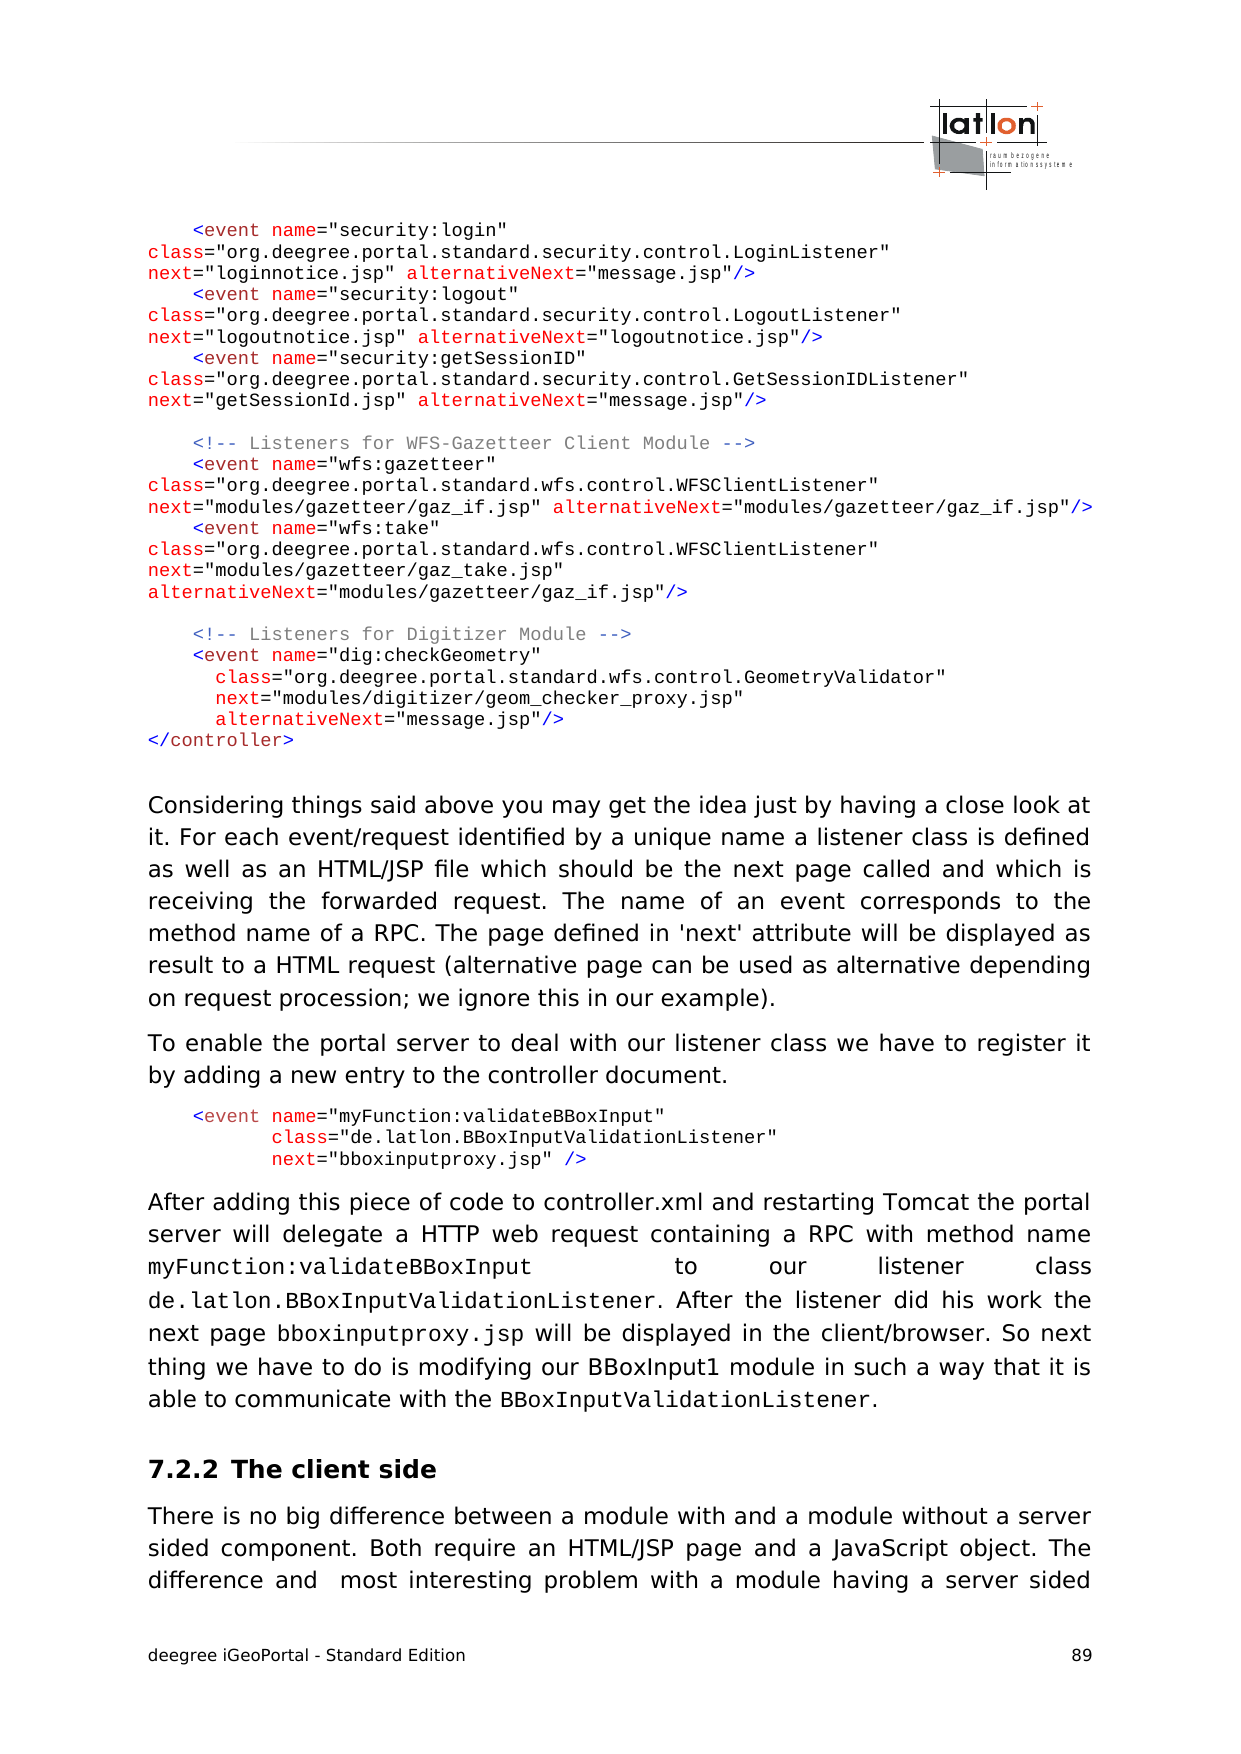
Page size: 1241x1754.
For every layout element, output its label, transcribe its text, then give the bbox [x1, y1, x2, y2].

text <event name="security:login" class="org.deegree.portal.standard.security.control.LoginListener" next="loginnotice.jsp" alternativeNext="message.jsp"/> [148, 221, 1093, 285]
text <event name="wfs:gazetteer" class="org.deegree.portal.standard.wfs.control.WFSClientListener" next="modules/gazetteer/gaz_if.jsp" alternativeNext="modules/gazetteer/gaz_if.jsp"/> [148, 455, 1093, 519]
text class="de.latlon.BBoxInputValidationListener" [148, 1128, 1093, 1149]
text <!-- Listeners for WFS-Gazetteer Client Module --> [148, 434, 1093, 455]
text Considering things said above you may get the idea just by having a close look at it. For each event/request identified by a unique name a listener class is defined as well as an HTML/JSP file which should be the next page called and which is receiving the forwarded request. The name of an event corresponds to the method name of a RPC. The page defined in 'next' attribute will be displayed as result to a HTML request (alternative page can be used as alternative depending on request procession; we ignore this in our example). [148, 792, 1093, 1011]
text </controller> [148, 731, 1093, 753]
text <event name="security:logout" class="org.deegree.portal.standard.security.control.LogoutListener" next="logoutnotice.jsp" alternativeNext="logoutnotice.jsp"/> [148, 285, 1093, 349]
text <event name="myFunction:validateBBoxInput" [148, 1107, 1093, 1128]
subtitle The client side [148, 1456, 1093, 1485]
text <event name="wfs:take" class="org.deegree.portal.standard.wfs.control.WFSClientListener" next="modules/gazetteer/gaz_take.jsp" alternativeNext="modules/gazetteer/gaz_if.jsp"/> [148, 519, 1093, 604]
text <event name="security:getSessionID" class="org.deegree.portal.standard.security.control.GetSessionIDListener" next="getSessionId.jsp" alternativeNext="message.jsp"/> [148, 349, 1093, 413]
text There is no big difference between a module with and a module without a server sided component. Both require an HTML/JSP page and a JavaScript object. The difference and most interesting problem with a module having a server sided [148, 1503, 1093, 1594]
text next="bboxinputproxy.jsp" /> [148, 1149, 1093, 1171]
text <!-- Listeners for Digitizer Module --> [148, 625, 1093, 646]
text After adding this piece of code to controller.xml and restarting Tomcat the portal server will delegate a HTTP web request containing a RPC with method name myFunction:validateBBoxInput to our listener class de.latlon.BBoxInputValidationListener. After the listener did his work the next page bboxinputproxy.jsp will be displayed in the client/browser. So next thing we have to do is modifying our BBoxInput1 module in such a way that it is able to communicate with the BBoxInputValidationListener. [148, 1189, 1093, 1414]
text <event name="dig:checkGeometry" class="org.deegree.portal.standard.wfs.control.GeometryValidator" next="modules/digitizer/geom_checker_proxy.jsp" alternativeNext="message.jsp"/> [148, 646, 1093, 731]
text To enable the portal server to deal with our listener class we have to register it by adding a new entry to the controller document. [148, 1030, 1093, 1089]
